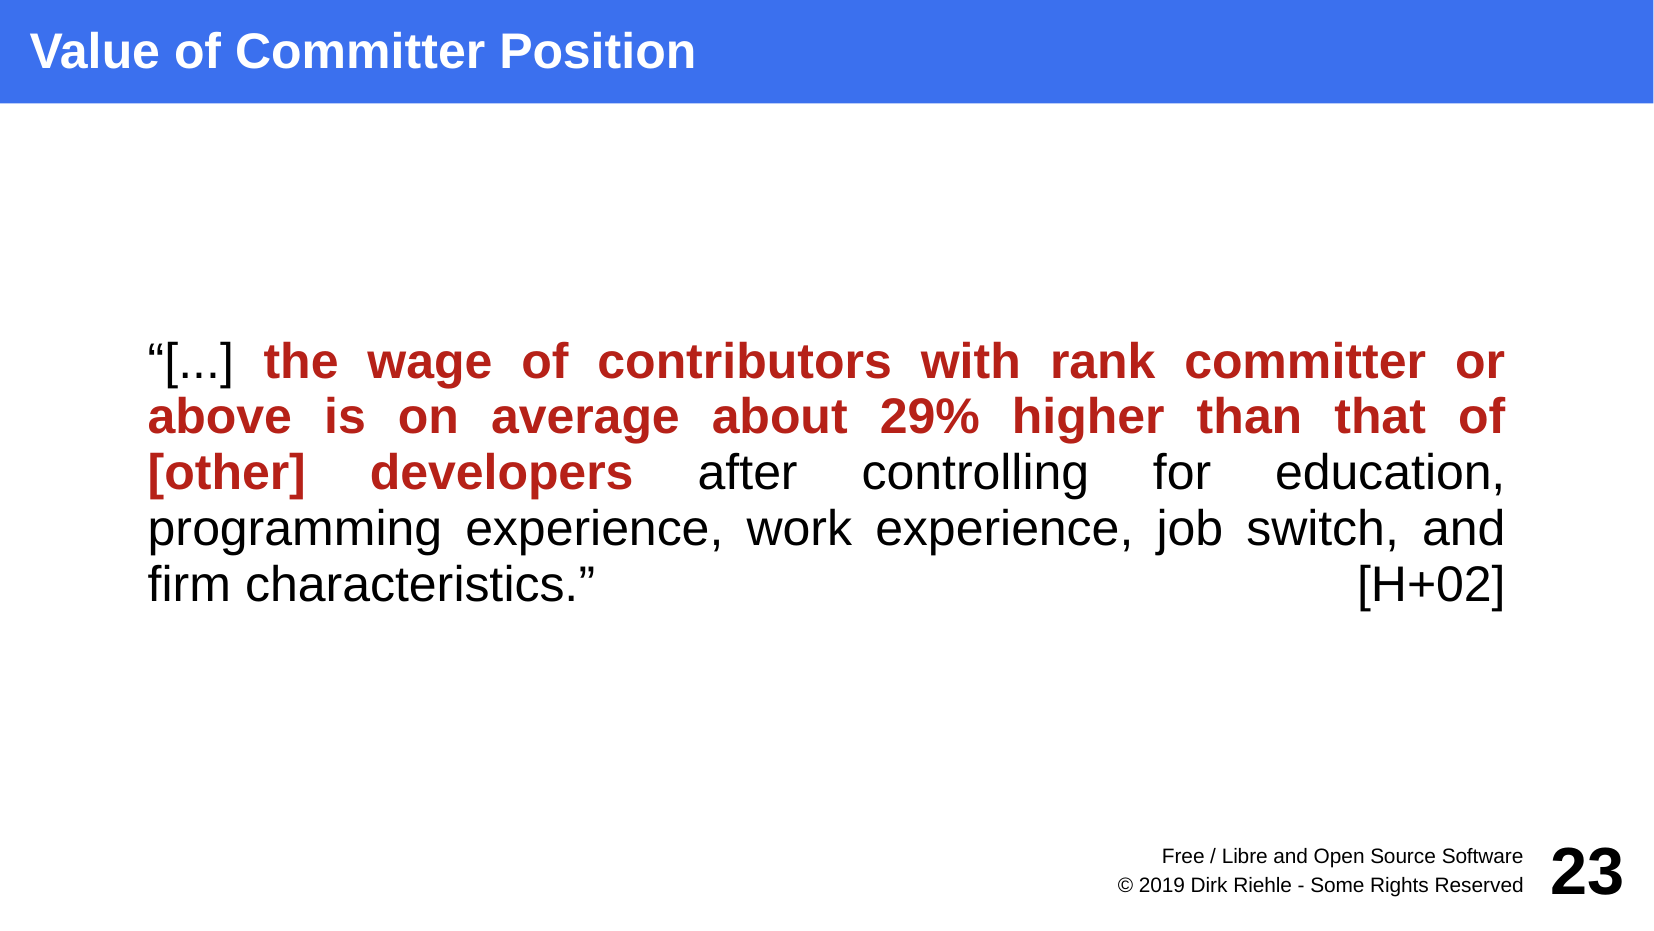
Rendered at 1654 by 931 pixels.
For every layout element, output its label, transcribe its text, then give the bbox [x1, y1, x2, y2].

title Value of Committer Position [0, 0, 1654, 104]
subtitle “[...] the wage of contributors with rank committer or above is on average about 29% higher than that of [other] developers after controlling for education, programming experience, work experience, job switch, and firm characteristics.” [H+02] [29, 132, 1625, 813]
